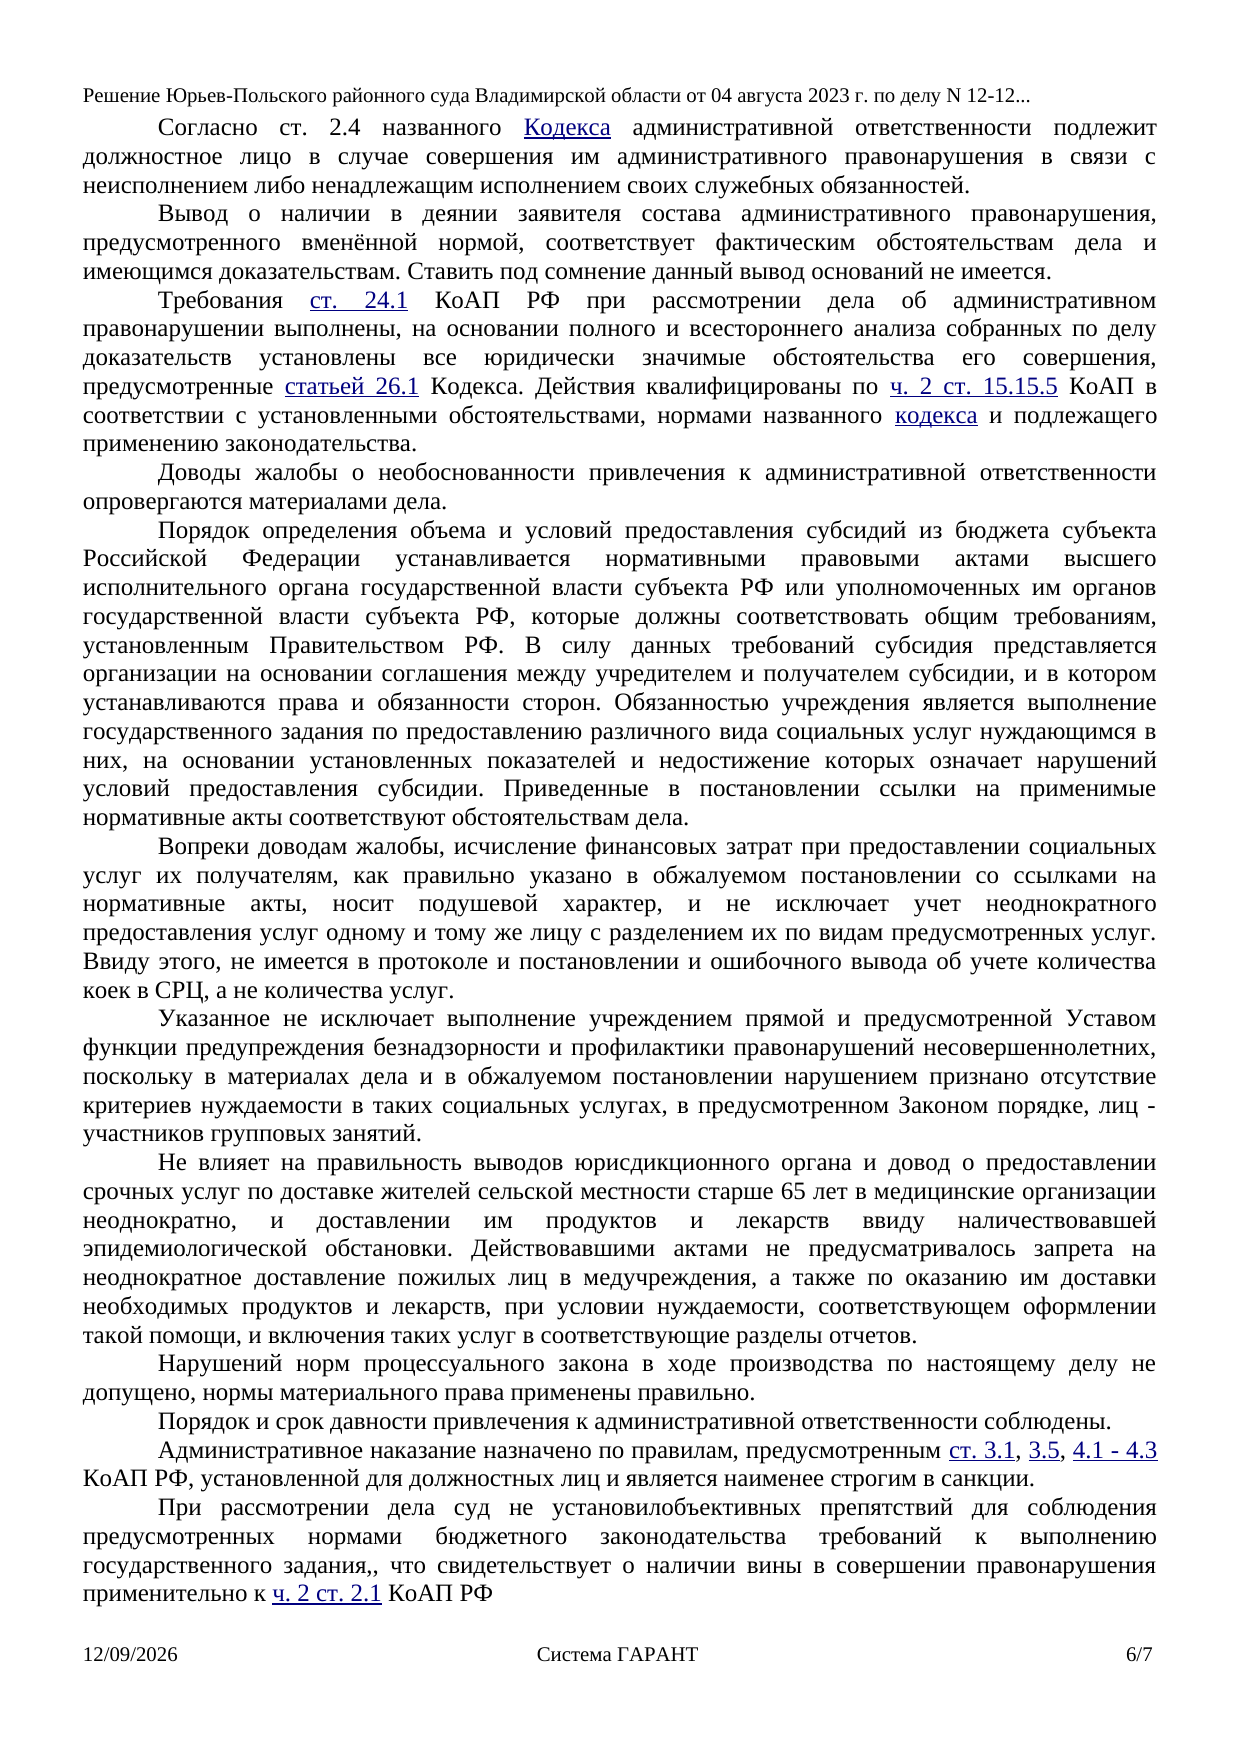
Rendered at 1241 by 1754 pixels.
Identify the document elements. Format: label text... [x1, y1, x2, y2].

text Доводы жалобы о необоснованности привлечения к административной ответственности опровергаются материалами дела. [83, 457, 1157, 515]
text Административное наказание назначено по правилам, предусмотренным ст. 3.1, 3.5, 4.1 - 4.3 КоАП РФ, установленной для должностных лиц и является наименее строгим в санкции. [83, 1435, 1157, 1492]
text Нарушений норм процессуального закона в ходе производства по настоящему делу не допущено, нормы материального права применены правильно. [83, 1348, 1157, 1406]
text Порядок и срок давности привлечения к административной ответственности соблюдены. [83, 1406, 1157, 1435]
text При рассмотрении дела суд не установилобъективных препятствий для соблюдения предусмотренных нормами бюджетного законодательства требований к выполнению государственного задания,, что свидетельствует о наличии вины в совершении правонарушения применительно к ч. 2 ст. 2.1 КоАП РФ [83, 1492, 1157, 1607]
text Вопреки доводам жалобы, исчисление финансовых затрат при предоставлении социальных услуг их получателям, как правильно указано в обжалуемом постановлении со ссылками на нормативные акты, носит подушевой характер, и не исключает учет неоднократного предоставления услуг одному и тому же лицу с разделением их по видам предусмотренных услуг. Ввиду этого, не имеется в протоколе и постановлении и ошибочного вывода об учете количества коек в СРЦ, а не количества услуг. [83, 831, 1157, 1003]
text Вывод о наличии в деянии заявителя состава административного правонарушения, предусмотренного вменённой нормой, соответствует фактическим обстоятельствам дела и имеющимся доказательствам. Ставить под сомнение данный вывод оснований не имеется. [83, 198, 1157, 285]
text Согласно ст. 2.4 названного Кодекса административной ответственности подлежит должностное лицо в случае совершения им административного правонарушения в связи с неисполнением либо ненадлежащим исполнением своих служебных обязанностей. [83, 112, 1157, 198]
text Требования ст. 24.1 КоАП РФ при рассмотрении дела об административном правонарушении выполнены, на основании полного и всестороннего анализа собранных по делу доказательств установлены все юридически значимые обстоятельства его совершения, предусмотренные статьей 26.1 Кодекса. Действия квалифицированы по ч. 2 ст. 15.15.5 КоАП в соответствии с установленными обстоятельствами, нормами названного кодекса и подлежащего применению законодательства. [83, 285, 1157, 457]
text Порядок определения объема и условий предоставления субсидий из бюджета субъекта Российской Федерации устанавливается нормативными правовыми актами высшего исполнительного органа государственной власти субъекта РФ или уполномоченных им органов государственной власти субъекта РФ, которые должны соответствовать общим требованиям, установленным Правительством РФ. В силу данных требований субсидия представляется организации на основании соглашения между учредителем и получателем субсидии, и в котором устанавливаются права и обязанности сторон. Обязанностью учреждения является выполнение государственного задания по предоставлению различного вида социальных услуг нуждающимся в них, на основании установленных показателей и недостижение которых означает нарушений условий предоставления субсидии. Приведенные в постановлении ссылки на применимые нормативные акты соответствуют обстоятельствам дела. [83, 515, 1157, 831]
text Указанное не исключает выполнение учреждением прямой и предусмотренной Уставом функции предупреждения безнадзорности и профилактики правонарушений несовершеннолетних, поскольку в материалах дела и в обжалуемом постановлении нарушением признано отсутствие критериев нуждаемости в таких социальных услугах, в предусмотренном Законом порядке, лиц - участников групповых занятий. [83, 1003, 1157, 1147]
text Не влияет на правильность выводов юрисдикционного органа и довод о предоставлении срочных услуг по доставке жителей сельской местности старше 65 лет в медицинские организации неоднократно, и доставлении им продуктов и лекарств ввиду наличествовавшей эпидемиологической обстановки. Действовавшими актами не предусматривалось запрета на неоднократное доставление пожилых лиц в медучреждения, а также по оказанию им доставки необходимых продуктов и лекарств, при условии нуждаемости, соответствующем оформлении такой помощи, и включения таких услуг в соответствующие разделы отчетов. [83, 1147, 1157, 1348]
